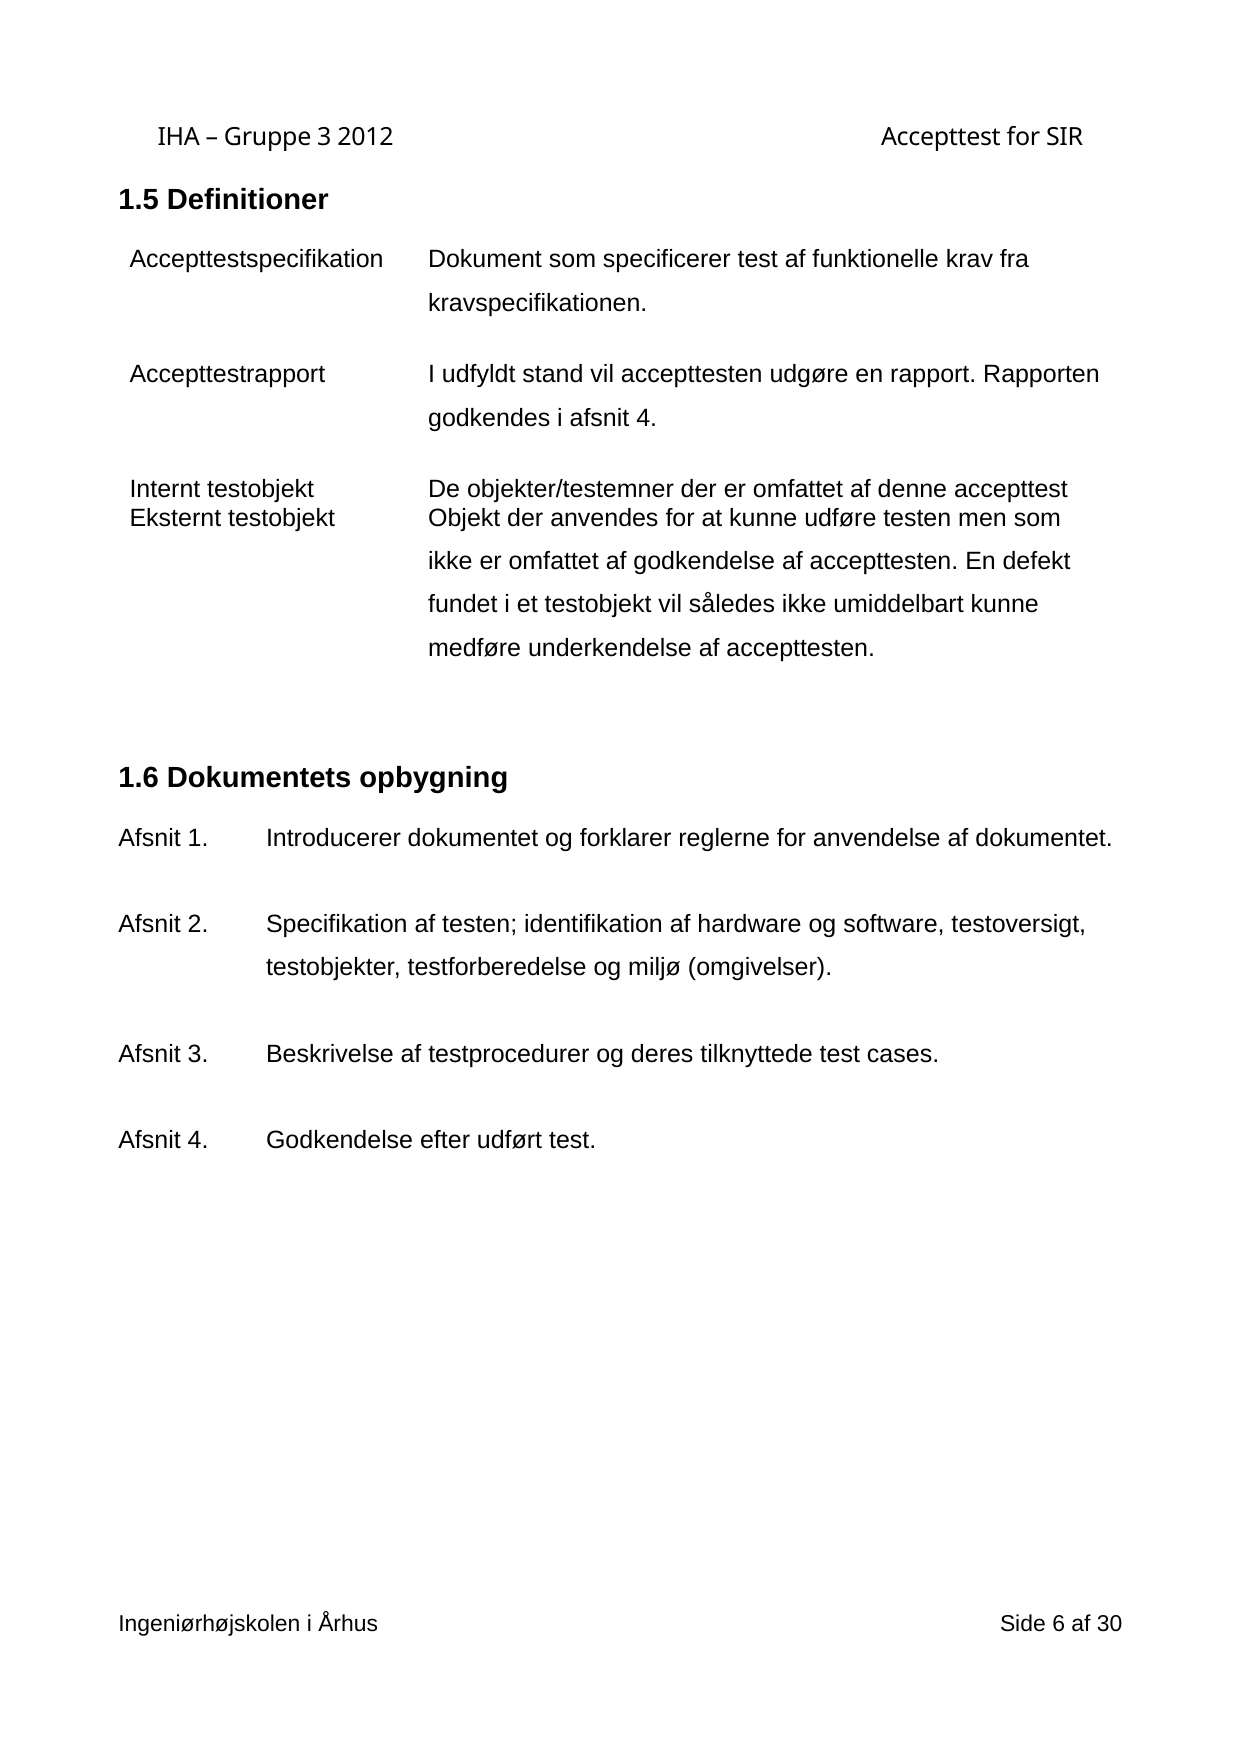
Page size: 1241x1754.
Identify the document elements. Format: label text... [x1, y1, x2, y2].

text 1.6 Dokumentets opbygning [118, 760, 1122, 794]
table_cell De objekter/testemner der er omfattet af denne accepttest [417, 475, 1119, 503]
table_cell Objekt der anvendes for at kunne udføre testen men som ikke er omfattet af godkendelse af accepttesten. En defekt fundet i et testobjekt vil således ikke umiddelbart kunne medføre underkendelse af accepttesten. [417, 503, 1119, 704]
text Afsnit 1. Introducerer dokumentet og forklarer reglerne for anvendelse af dokumentet. [118, 823, 1122, 852]
text Afsnit 4. Godkendelse efter udført test. [118, 1125, 1122, 1153]
table_cell I udfyldt stand vil accepttesten udgøre en rapport. Rapporten godkendes i afsnit 4. [417, 360, 1119, 474]
table_cell Eksternt testobjekt [118, 503, 417, 704]
subtitle 1.5 Definitioner [118, 182, 1122, 215]
table_header Dokument som specificerer test af funktionelle krav fra kravspecifikationen. [417, 245, 1119, 359]
text Afsnit 2. Specifikation af testen; identifikation af hardware og software, testoversigt, testobjekter, testforberedelse og miljø (omgivelser). [118, 909, 1122, 981]
table_cell Accepttestrapport [118, 360, 417, 474]
text Afsnit 3. Beskrivelse af testprocedurer og deres tilknyttede test cases. [118, 1038, 1122, 1067]
table_header Accepttestspecifikation [118, 245, 417, 359]
table_cell Internt testobjekt [118, 475, 417, 503]
